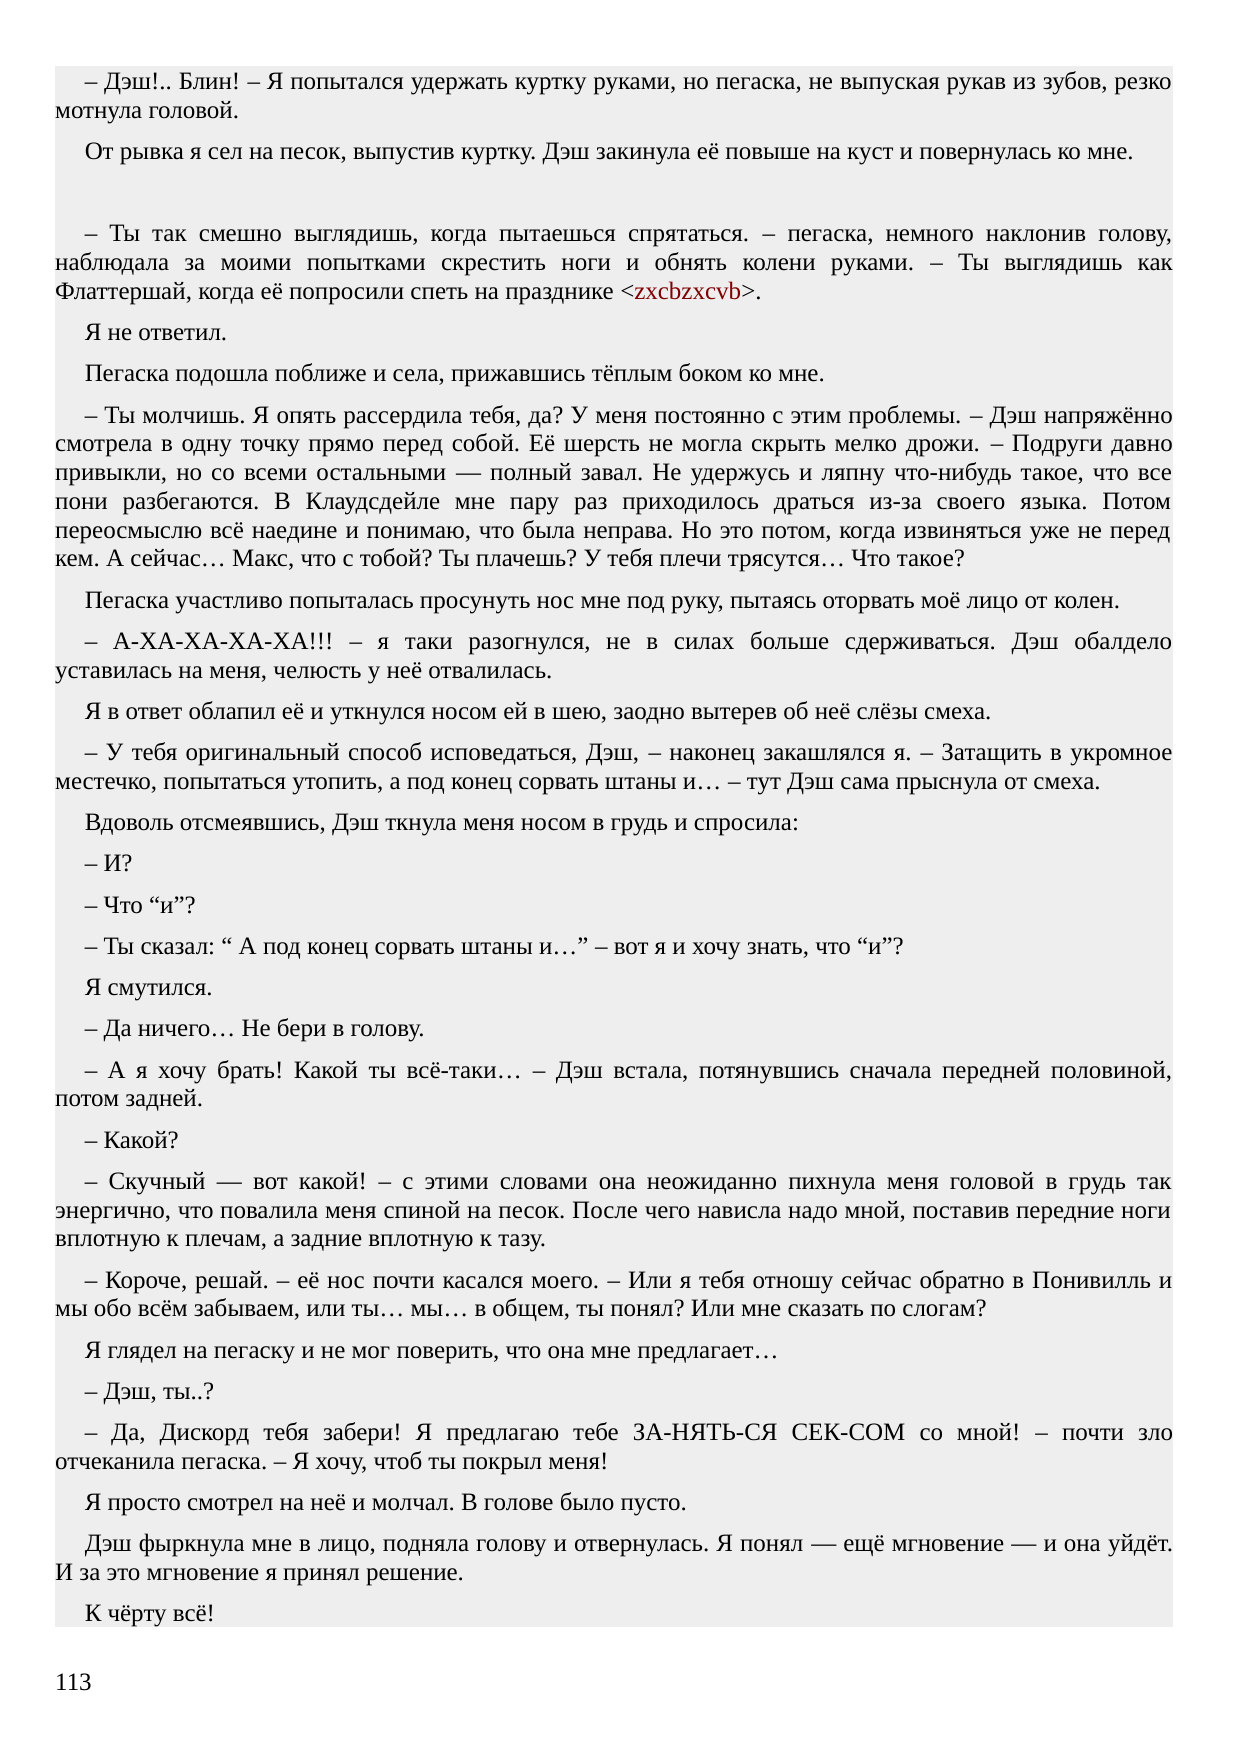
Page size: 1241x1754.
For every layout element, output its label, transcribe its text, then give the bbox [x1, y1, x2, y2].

text – У тебя оригинальный способ исповедаться, Дэш, – наконец закашлялся я. – Затащить в укромное местечко, попытаться утопить, а под конец сорвать штаны и… – тут Дэш сама прыснула от смеха. [55, 737, 1173, 795]
text – Какой? [55, 1125, 1173, 1153]
text Я глядел на пегаску и не мог поверить, что она мне предлагает… [55, 1335, 1173, 1363]
text Я не ответил. [55, 317, 1173, 346]
text – Короче, решай. – её нос почти касался моего. – Или я тебя отношу сейчас обратно в Понивилль и мы обо всём забываем, или ты… мы… в общем, ты понял? Или мне сказать по слогам? [55, 1265, 1173, 1322]
text К чёрту всё! [55, 1598, 1173, 1627]
text – Ты молчишь. Я опять рассердила тебя, да? У меня постоянно с этим проблемы. – Дэш напряжённо смотрела в одну точку прямо перед собой. Её шерсть не могла скрыть мелко дрожи. – Подруги давно привыкли, но со всеми остальными — полный завал. Не удержусь и ляпну что-нибудь такое, что все пони разбегаются. В Клаудсдейле мне пару раз приходилось драться из-за своего языка. Потом переосмыслю всё наедине и понимаю, что была неправа. Но это потом, когда извиняться уже не перед кем. А сейчас… Макс, что с тобой? Ты плачешь? У тебя плечи трясутся… Что такое? [55, 400, 1173, 572]
text – Скучный — вот какой! – с этими словами она неожиданно пихнула меня головой в грудь так энергично, что повалила меня спиной на песок. После чего нависла надо мной, поставив передние ноги вплотную к плечам, а задние вплотную к тазу. [55, 1166, 1173, 1252]
text Пегаска участливо попыталась просунуть нос мне под руку, пытаясь оторвать моё лицо от колен. [55, 585, 1173, 613]
text – Ты так смешно выглядишь, когда пытаешься спрятаться. – пегаска, немного наклонив голову, наблюдала за моими попытками скрестить ноги и обнять колени руками. – Ты выглядишь как Флаттершай, когда её попросили спеть на празднике <zxcbzxcvb>. [55, 218, 1173, 305]
text – А-ХА-ХА-ХА-ХА!!! – я таки разогнулся, не в силах больше сдерживаться. Дэш обалдело уставилась на меня, челюсть у неё отвалилась. [55, 626, 1173, 683]
text Я в ответ облапил её и уткнулся носом ей в шею, заодно вытерев об неё слёзы смеха. [55, 696, 1173, 725]
text Вдоволь отсмеявшись, Дэш ткнула меня носом в грудь и спросила: [55, 807, 1173, 836]
text Я смутился. [55, 972, 1173, 1001]
text – Что “и”? [55, 890, 1173, 918]
text – Да ничего… Не бери в голову. [55, 1013, 1173, 1042]
text – Дэш, ты..? [55, 1376, 1173, 1405]
text – А я хочу брать! Какой ты всё-таки… – Дэш встала, потянувшись сначала передней половиной, потом задней. [55, 1055, 1173, 1112]
text Дэш фыркнула мне в лицо, подняла голову и отвернулась. Я понял — ещё мгновение — и она уйдёт. И за это мгновение я принял решение. [55, 1528, 1173, 1586]
text От рывка я сел на песок, выпустив куртку. Дэш закинула её повыше на куст и повернулась ко мне. [55, 136, 1173, 165]
text Пегаска подошла поближе и села, прижавшись тёплым боком ко мне. [55, 358, 1173, 387]
text – Ты сказал: “ А под конец сорвать штаны и…” – вот я и хочу знать, что “и”? [55, 931, 1173, 960]
text – И? [55, 848, 1173, 877]
text – Дэш!.. Блин! – Я попытался удержать куртку руками, но пегаска, не выпуская рукав из зубов, резко мотнула головой. [55, 66, 1173, 123]
text Я просто смотрел на неё и молчал. В голове было пусто. [55, 1487, 1173, 1516]
text – Да, Дискорд тебя забери! Я предлагаю тебе ЗА-НЯТЬ-СЯ СЕК-СОМ со мной! – почти зло отчеканила пегаска. – Я хочу, чтоб ты покрыл меня! [55, 1417, 1173, 1475]
